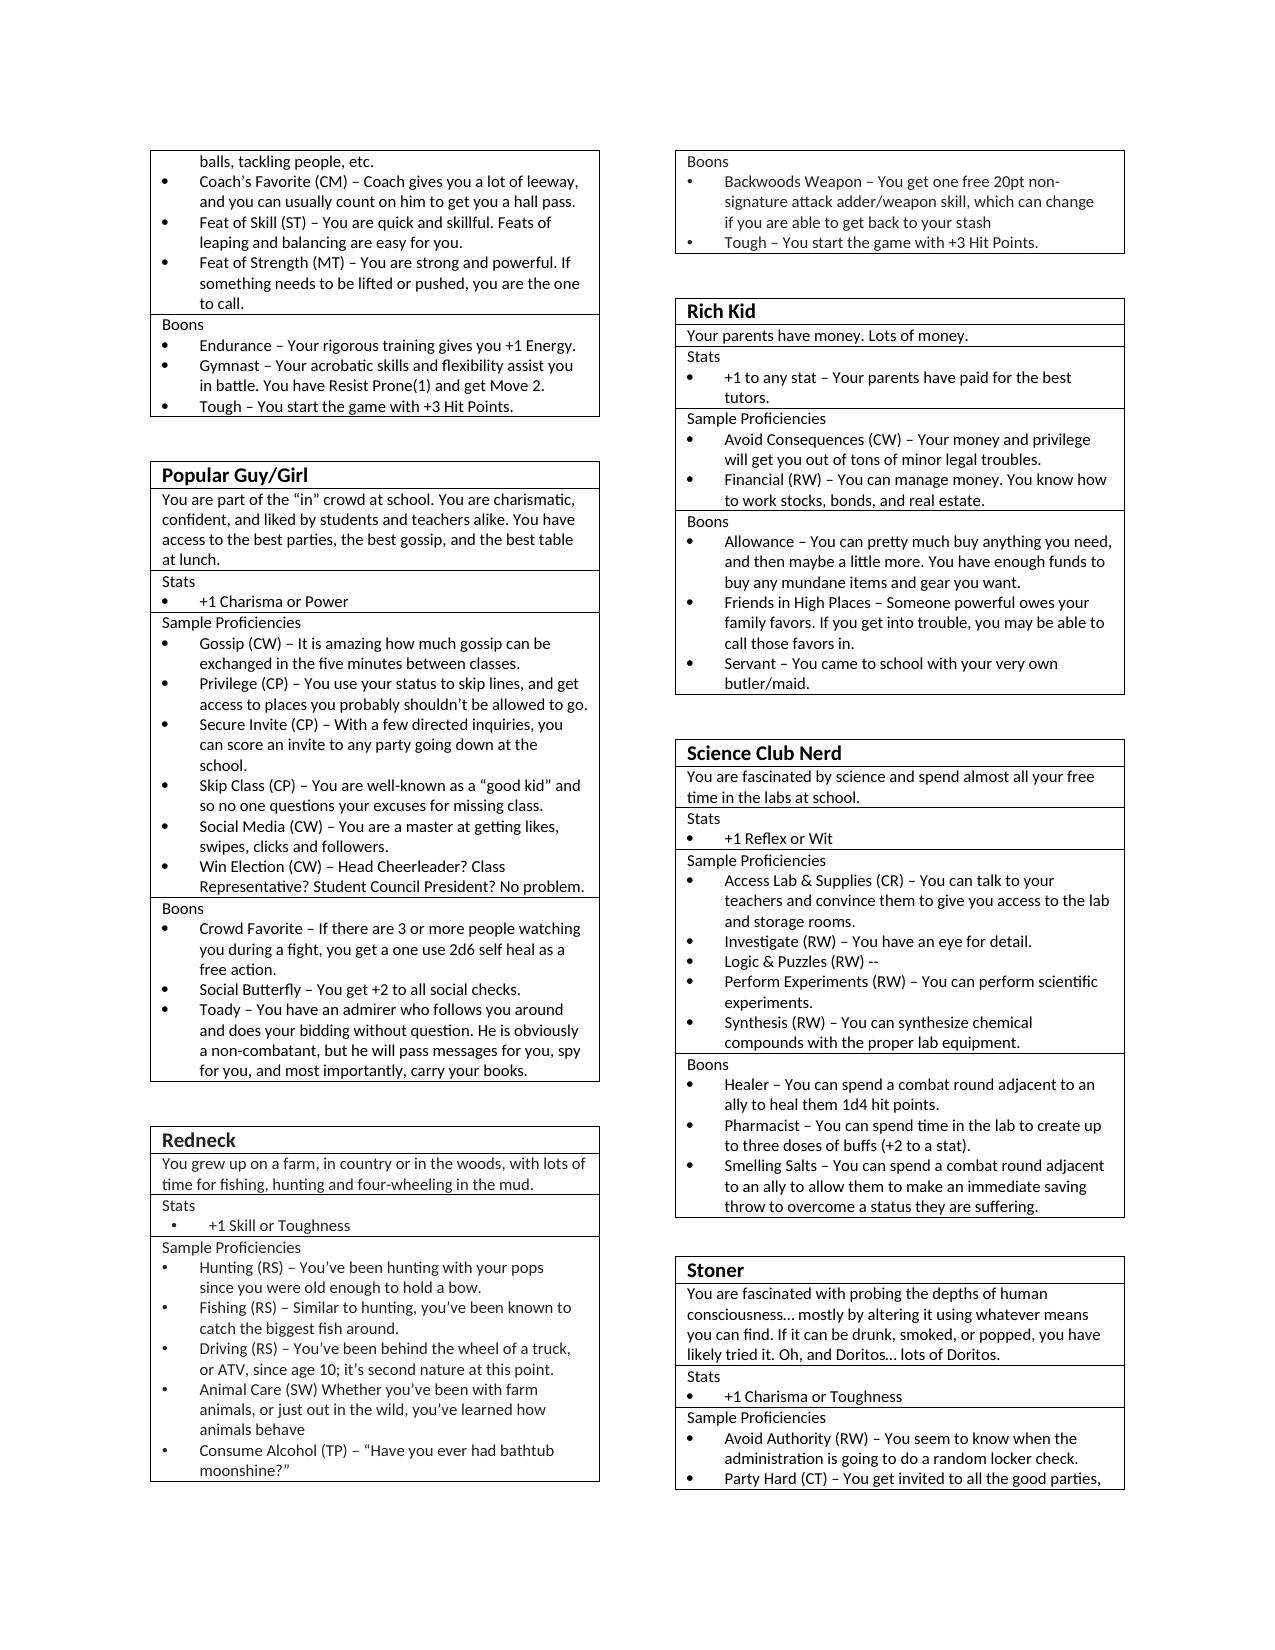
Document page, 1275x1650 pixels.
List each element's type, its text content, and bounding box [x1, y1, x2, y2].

table_header Science Club Nerd [676, 740, 1124, 766]
table_cell Boons Crowd Favorite – If there are 3 or more people watching you during a fight, you get a one use 2d6 self heal as a free action. Social Butterfly – You get +2 to all social checks. Toady – You have an admirer who follows you around and does your bidding without question. He is obviously a non-combatant, but he will pass messages for you, spy for you, and most importantly, carry your books. [151, 898, 599, 1081]
table_cell Stats +1 Charisma or Power [151, 571, 599, 612]
table_cell You are fascinated with probing the depths of human consciousness… mostly by altering it using whatever means you can find. If it can be drunk, smoked, or popped, you have likely tried it. Oh, and Doritos… lots of Doritos. [676, 1284, 1124, 1365]
table_cell You grew up on a farm, in country or in the woods, with lots of time for fishing, hunting and four-wheeling in the mud. [151, 1154, 599, 1194]
table_cell Boons Allowance – You can pretty much buy anything you need, and then maybe a little more. You have enough funds to buy any mundane items and gear you want. Friends in High Places – Someone powerful owes your family favors. If you get into trouble, you may be able to call those favors in. Servant – You came to school with your very own butler/maid. [676, 511, 1124, 694]
table_cell Sample Proficiencies Access Lab & Supplies (CR) – You can talk to your teachers and convince them to give you access to the lab and storage rooms. Investigate (RW) – You have an eye for detail. Logic & Puzzles (RW) -- Perform Experiments (RW) – You can perform scientific experiments. Synthesis (RW) – You can synthesize chemical compounds with the proper lab equipment. [676, 850, 1124, 1053]
table_cell Stats +1 Reflex or Wit [676, 808, 1124, 849]
table_header Rich Kid [676, 299, 1124, 324]
table_cell Stats +1 Charisma or Toughness [676, 1366, 1124, 1407]
table_cell Sample Proficiencies Gossip (CW) – It is amazing how much gossip can be exchanged in the five minutes between classes. Privilege (CP) – You use your status to skip lines, and get access to places you probably shouldn’t be allowed to go. Secure Invite (CP) – With a few directed inquiries, you can score an invite to any party going down at the school. Skip Class (CP) – You are well-known as a “good kid” and so no one questions your excuses for missing class. Social Media (CW) – You are a master at getting likes, swipes, clicks and followers. Win Election (CW) – Head Cheerleader? Class Representative? Student Council President? No problem. [151, 613, 599, 897]
table_cell Boons Endurance – Your rigorous training gives you +1 Energy. Gymnast – Your acrobatic skills and flexibility assist you in battle. You have Resist Prone(1) and get Move 2. Tough – You start the game with +3 Hit Points. [151, 315, 599, 416]
table_header Popular Guy/Girl [151, 462, 599, 488]
table_cell Sample Proficiencies Hunting (RS) – You’ve been hunting with your pops since you were old enough to hold a bow. Fishing (RS) – Similar to hunting, you’ve been known to catch the biggest fish around. Driving (RS) – You’ve been behind the wheel of a truck, or ATV, since age 10; it’s second nature at this point. Animal Care (SW) Whether you’ve been with farm animals, or just out in the wild, you’ve learned how animals behave Consume Alcohol (TP) – “Have you ever had bathtub moonshine?” [151, 1237, 599, 1481]
table_cell Sample Proficiencies Avoid Authority (RW) – You seem to know when the administration is going to do a random locker check. Party Hard (CT) – You get invited to all the good parties, [676, 1408, 1124, 1489]
table_cell You are part of the “in” crowd at school. You are charismatic, confident, and liked by students and teachers alike. You have access to the best parties, the best gossip, and the best table at lunch. [151, 489, 599, 570]
table_cell Stats +1 to any stat – Your parents have paid for the best tutors. [676, 347, 1124, 407]
table_cell You are fascinated by science and spend almost all your free time in the labs at school. [676, 767, 1124, 807]
table_cell Stats +1 Skill or Toughness [151, 1195, 599, 1236]
table_cell balls, tackling people, etc. Coach’s Favorite (CM) – Coach gives you a lot of leeway, and you can usually count on him to get you a hall pass. Feat of Skill (ST) – You are quick and skillful. Feats of leaping and balancing are easy for you. Feat of Strength (MT) – You are strong and powerful. If something needs to be lifted or pushed, you are the one to call. [151, 151, 599, 313]
table_cell Sample Proficiencies Avoid Consequences (CW) – Your money and privilege will get you out of tons of minor legal troubles. Financial (RW) – You can manage money. You know how to work stocks, bonds, and real estate. [676, 409, 1124, 510]
table_header Stoner [676, 1257, 1124, 1283]
table_cell Boons Healer – You can spend a combat round adjacent to an ally to heal them 1d4 hit points. Pharmacist – You can spend time in the lab to create up to three doses of buffs (+2 to a stat). Smelling Salts – You can spend a combat round adjacent to an ally to allow them to make an immediate saving throw to overcome a status they are suffering. [676, 1054, 1124, 1217]
table_cell Your parents have money. Lots of money. [676, 325, 1124, 346]
table_cell Boons Backwoods Weapon – You get one free 20pt non-signature attack adder/weapon skill, which can change if you are able to get back to your stash Tough – You start the game with +3 Hit Points. [676, 151, 1124, 253]
table_header Redneck [151, 1127, 599, 1152]
